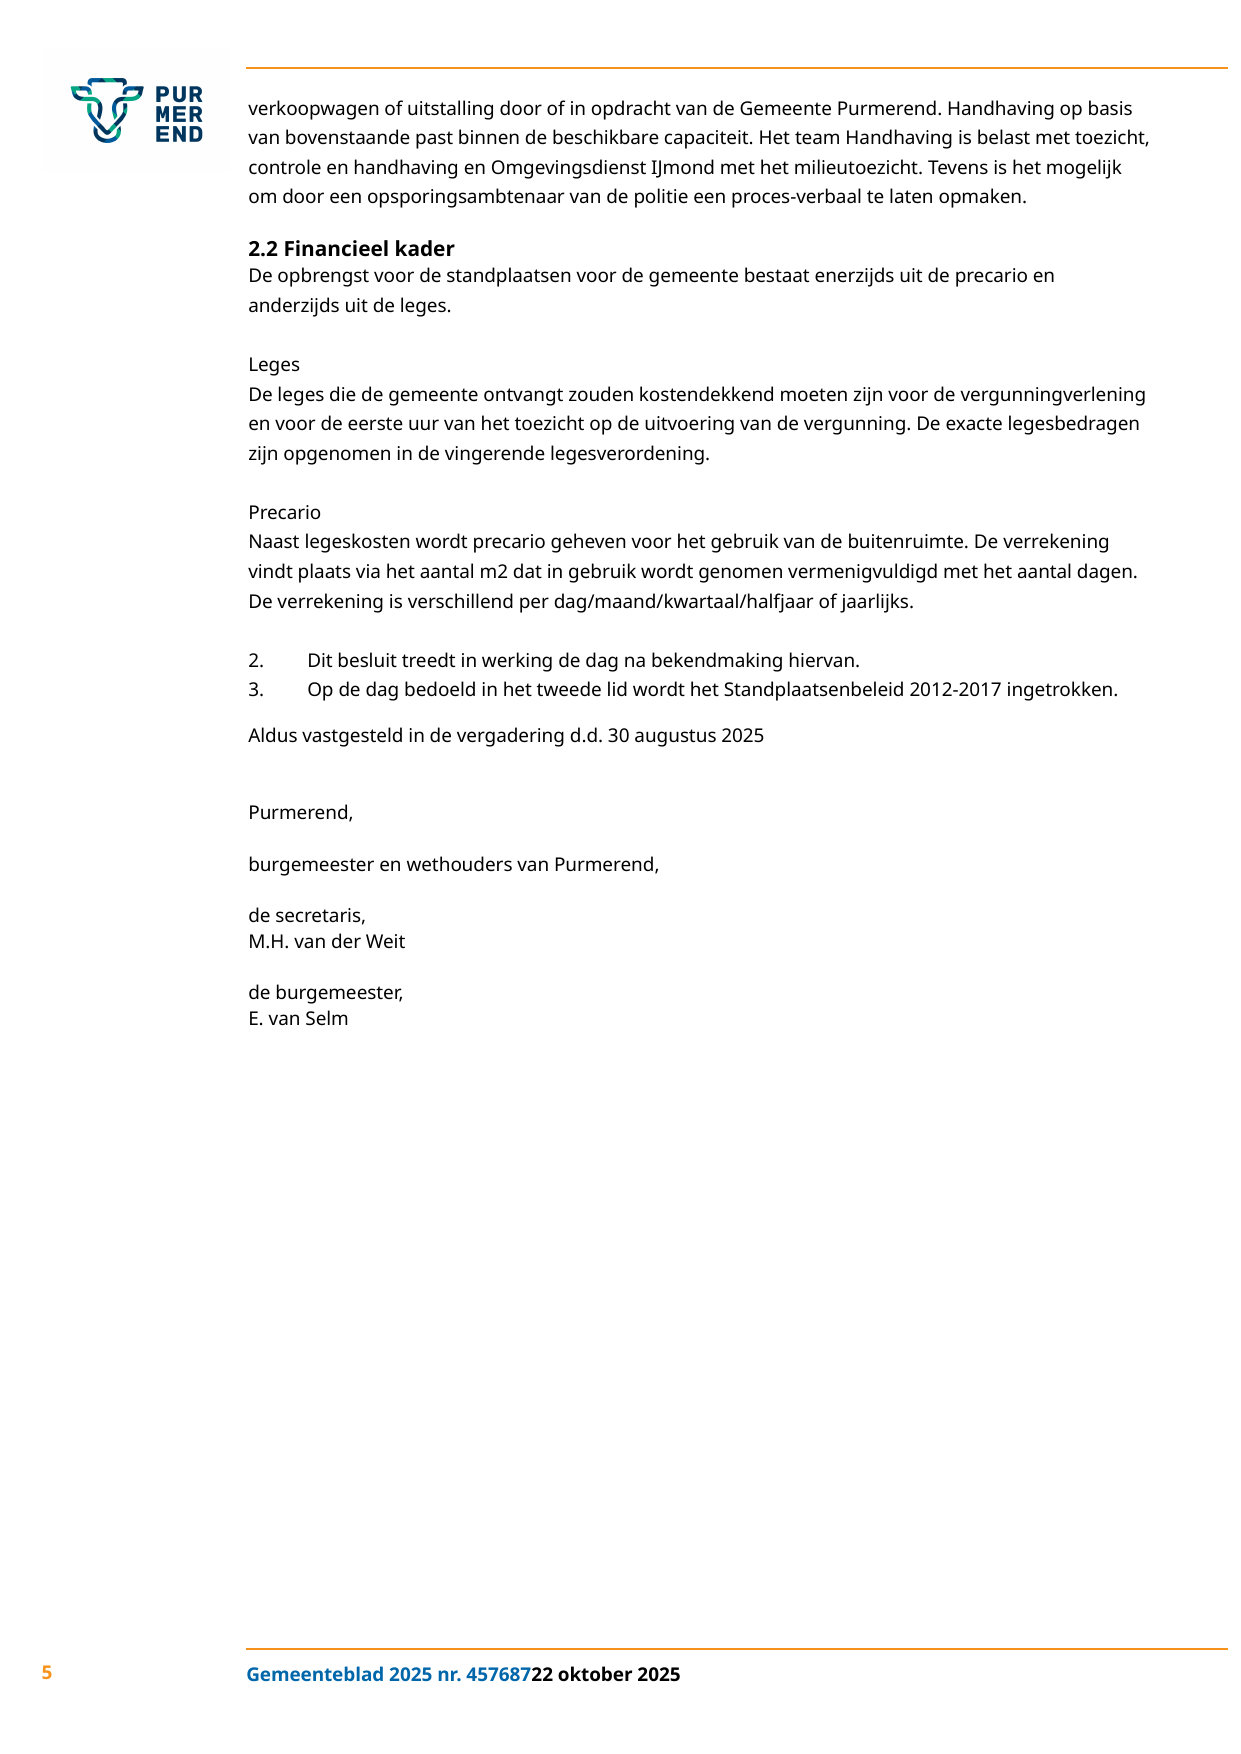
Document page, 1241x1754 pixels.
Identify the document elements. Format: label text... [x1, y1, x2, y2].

list Dit besluit treedt in werking de dag na bekendmaking hiervan. [248, 647, 1152, 673]
text Precario [248, 499, 1152, 525]
text verkoopwagen of uitstalling door of in opdracht van de Gemeente Purmerend. Handhaving op basis van bovenstaande past binnen de beschikbare capaciteit. Het team Handhaving is belast met toezicht, controle en handhaving en Omgevingsdienst IJmond met het milieutoezicht. Tevens is het mogelijk om door een opsporingsambtenaar van de politie een proces-verbaal te laten opmaken. [248, 95, 1152, 209]
text de burgemeester, [248, 979, 1152, 1005]
text de secretaris, [248, 902, 1152, 928]
text Aldus vastgesteld in de vergadering d.d. 30 augustus 2025 [248, 722, 1152, 748]
text Leges [248, 351, 1152, 377]
text Naast legeskosten wordt precario geheven voor het gebruik van de buitenruimte. De verrekening vindt plaats via het aantal m2 dat in gebruik wordt genomen vermenigvuldigd met het aantal dagen. De verrekening is verschillend per dag/maand/kwartaal/halfjaar of jaarlijks. [248, 529, 1152, 613]
text De leges die de gemeente ontvangt zouden kostendekkend moeten zijn voor de vergunningverlening en voor de eerste uur van het toezicht op de uitvoering van de vergunning. De exacte legesbedragen zijn opgenomen in de vingerende legesverordening. [248, 381, 1152, 466]
text De opbrengst voor de standplaatsen voor de gemeente bestaat enerzijds uit de precario en anderzijds uit de leges. [248, 262, 1152, 318]
text M.H. van der Weit [248, 928, 1152, 954]
list Op de dag bedoeld in het tweede lid wordt het Standplaatsenbeleid 2012-2017 ingetrokken. [248, 677, 1152, 702]
text 2.2 Financieel kader [248, 234, 1152, 262]
text burgemeester en wethouders van Purmerend, [248, 851, 1152, 877]
text Purmerend, [248, 799, 1152, 825]
text E. van Selm [248, 1005, 1152, 1031]
picture [41, 47, 231, 172]
